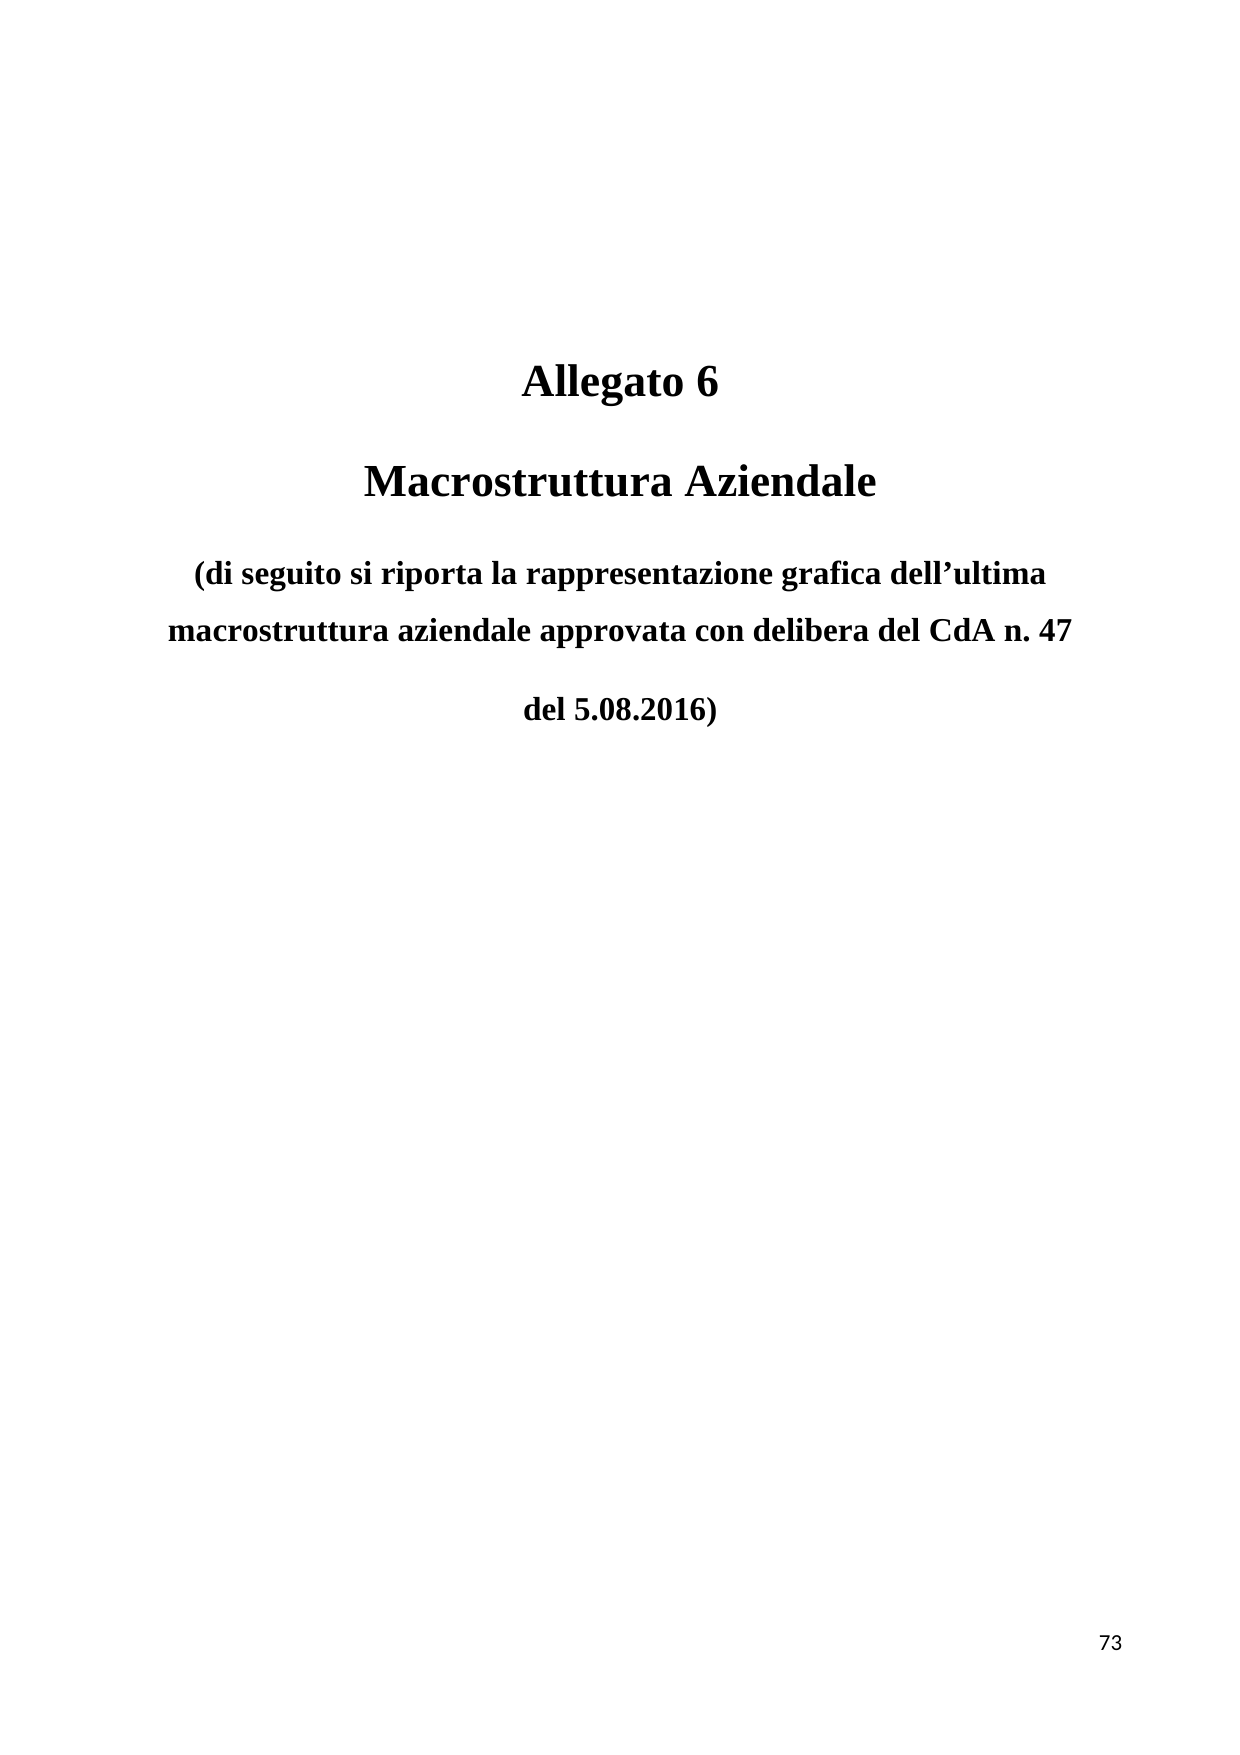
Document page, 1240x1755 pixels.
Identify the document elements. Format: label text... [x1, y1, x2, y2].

text Allegato 6 [516, 354, 724, 406]
text Macrostruttura Aziendale [358, 453, 882, 506]
text del 5.08.2016) [518, 689, 722, 728]
text (di seguito si riporta la rappresentazione grafica dell’ultima macrostruttura aziendale approvata con delibera del CdA n. 47 [166, 553, 1074, 649]
